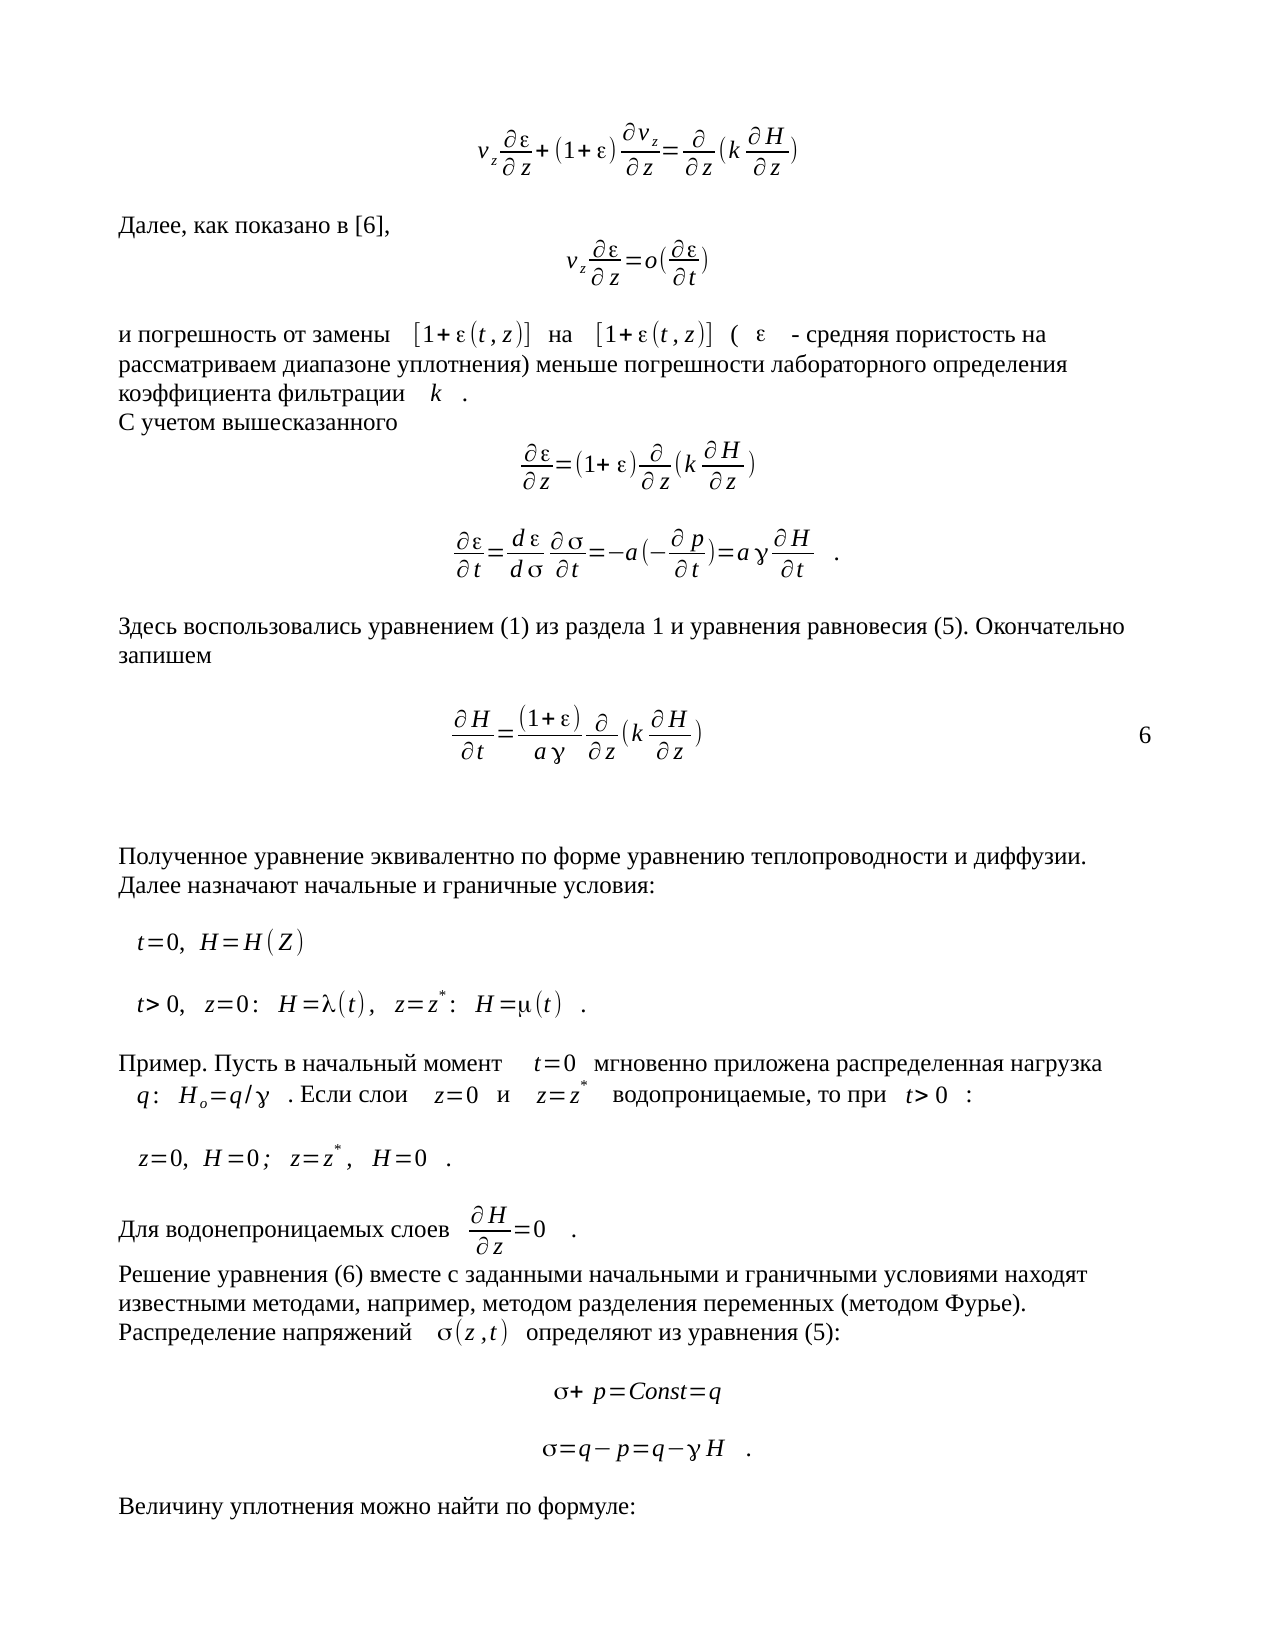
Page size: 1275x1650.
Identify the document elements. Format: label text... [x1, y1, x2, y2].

text . [118, 1433, 1157, 1462]
text и погрешность от замены на ( - средняя пористость на рассматриваем диапазоне уплотнения) меньше погрешности лабораторного определения коэффициента фильтрации . [118, 319, 1157, 407]
table_header 6 [1041, 698, 1157, 784]
text С учетом вышесказанного [118, 407, 1157, 436]
text Пример. Пусть в начальный момент мгновенно приложена распределенная нагрузка . Если слои и водопроницаемые, то при: [118, 1048, 1157, 1112]
table_header [118, 698, 1041, 784]
text Решение уравнения (6) вместе с заданными начальными и граничными условиями находят известными методами, например, методом разделения переменных (методом Фурье). Распределение напряжений определяют из уравнения (5): [118, 1259, 1157, 1348]
text . [118, 523, 1157, 582]
text Для водонепроницаемых слоев . [118, 1201, 1157, 1259]
text . [118, 1141, 1157, 1172]
text Далее назначают начальные и граничные условия: [118, 870, 1157, 899]
text Далее, как показано в [6], [118, 210, 1157, 238]
text . [118, 986, 1157, 1019]
text Величину уплотнения можно найти по формуле: [118, 1491, 1157, 1520]
text Здесь воспользовались уравнением (1) из раздела 1 и уравнения равновесия (5). Окончательно запишем [118, 611, 1157, 669]
text Полученное уравнение эквивалентно по форме уравнению теплопроводности и диффузии. [118, 841, 1157, 870]
